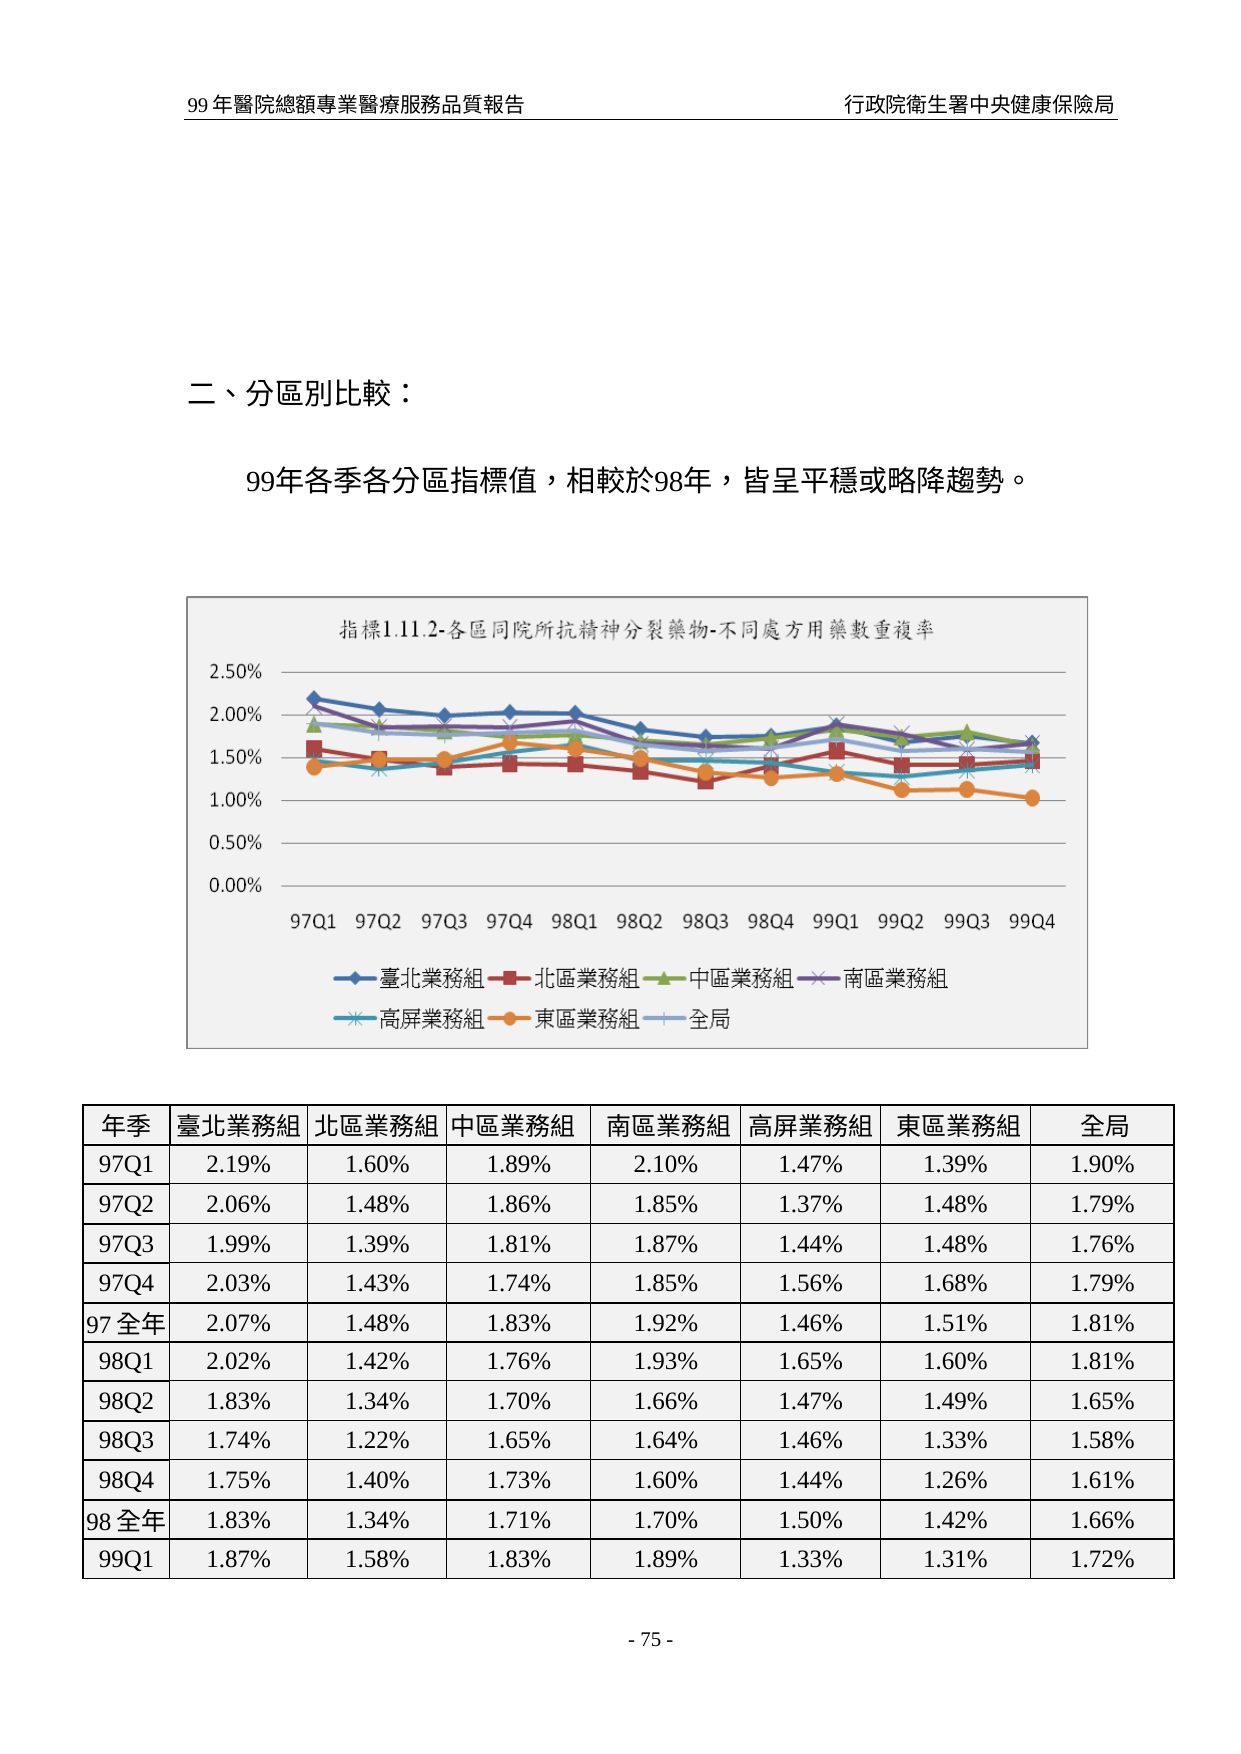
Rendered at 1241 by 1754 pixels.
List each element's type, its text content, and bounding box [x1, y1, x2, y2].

table_cell 2.10% [591, 1146, 740, 1183]
table_cell 1.99% [170, 1224, 307, 1262]
table_cell 1.33% [741, 1540, 880, 1578]
table_cell 1.58% [308, 1540, 446, 1578]
picture [185, 596, 1089, 1049]
table_header 中區業務組 [447, 1106, 590, 1143]
table_cell 1.65% [447, 1421, 590, 1459]
table_cell 97Q1 [84, 1146, 169, 1183]
table_cell 1.37% [741, 1184, 880, 1223]
table_cell 1.34% [308, 1381, 446, 1419]
table_cell 2.02% [170, 1343, 307, 1380]
table_cell 97Q4 [84, 1264, 169, 1302]
table_cell 1.51% [881, 1304, 1030, 1341]
table_cell 1.68% [881, 1263, 1030, 1302]
table_header 南區業務組 [591, 1106, 740, 1143]
table_cell 1.60% [591, 1460, 740, 1499]
table_cell 1.81% [447, 1224, 590, 1262]
text 二、分區別比較： [187, 354, 1114, 429]
table_cell 98Q2 [84, 1382, 169, 1419]
table_cell 1.22% [308, 1421, 446, 1459]
table_cell 1.70% [447, 1381, 590, 1419]
table_cell 1.71% [447, 1501, 590, 1538]
table_cell 98Q4 [84, 1461, 169, 1499]
table_cell 1.39% [308, 1224, 446, 1262]
table_header 年季 [84, 1106, 169, 1143]
table_cell 1.47% [741, 1381, 880, 1419]
table_cell 1.83% [447, 1540, 590, 1578]
table_cell 1.76% [1031, 1224, 1173, 1262]
table_cell 1.70% [591, 1501, 740, 1538]
table_header 北區業務組 [308, 1106, 446, 1143]
table_header 全局 [1031, 1106, 1173, 1143]
table_cell 1.48% [308, 1184, 446, 1223]
table_cell 1.60% [881, 1343, 1030, 1380]
table_cell 1.47% [741, 1146, 880, 1183]
table_cell 1.42% [308, 1343, 446, 1380]
table_cell 1.83% [447, 1304, 590, 1341]
table_cell 1.92% [591, 1304, 740, 1341]
table_cell 1.90% [1031, 1146, 1173, 1183]
table_cell 1.87% [170, 1540, 307, 1578]
table_cell 1.50% [741, 1501, 880, 1538]
table_cell 1.85% [591, 1184, 740, 1223]
table_cell 1.56% [741, 1263, 880, 1302]
table_cell 1.58% [1031, 1421, 1173, 1459]
table_cell 1.81% [1031, 1343, 1173, 1380]
table_cell 2.06% [170, 1184, 307, 1223]
table_cell 1.26% [881, 1460, 1030, 1499]
table_cell 1.74% [447, 1263, 590, 1302]
table_cell 1.44% [741, 1460, 880, 1499]
table_cell 1.65% [1031, 1381, 1173, 1419]
table_cell 1.93% [591, 1343, 740, 1380]
table_cell 1.43% [308, 1263, 446, 1302]
table_header 臺北業務組 [171, 1106, 307, 1143]
table_header 東區業務組 [881, 1106, 1030, 1143]
table_cell 1.48% [881, 1184, 1030, 1223]
table_cell 1.83% [170, 1381, 307, 1419]
table_cell 1.74% [170, 1421, 307, 1459]
table_cell 1.48% [308, 1304, 446, 1341]
table_cell 1.31% [881, 1540, 1030, 1578]
table_cell 1.79% [1031, 1184, 1173, 1223]
table_header 高屏業務組 [741, 1106, 880, 1143]
table_cell 98全年 [84, 1501, 169, 1538]
table_cell 1.87% [591, 1224, 740, 1262]
table_cell 1.65% [741, 1343, 880, 1380]
table_cell 2.19% [170, 1146, 307, 1183]
table_cell 1.66% [1031, 1501, 1173, 1538]
table_cell 97Q3 [84, 1225, 169, 1262]
table_cell 1.42% [881, 1501, 1030, 1538]
table_cell 1.81% [1031, 1304, 1173, 1341]
table_cell 1.86% [447, 1184, 590, 1223]
table_cell 99Q1 [84, 1540, 169, 1578]
table_cell 1.49% [881, 1381, 1030, 1419]
text 99年各季各分區指標值，相較於98年，皆呈平穩或略降趨勢。 [246, 441, 1088, 516]
table_cell 1.76% [447, 1343, 590, 1380]
table_cell 1.46% [741, 1304, 880, 1341]
table_cell 1.40% [308, 1460, 446, 1499]
table_cell 1.48% [881, 1224, 1030, 1262]
table_cell 1.64% [591, 1421, 740, 1459]
table_cell 98Q3 [84, 1422, 169, 1459]
table_cell 2.03% [170, 1263, 307, 1302]
table_cell 1.61% [1031, 1460, 1173, 1499]
table_cell 1.79% [1031, 1263, 1173, 1302]
table_cell 1.39% [881, 1146, 1030, 1183]
table_cell 1.66% [591, 1381, 740, 1419]
table_cell 1.44% [741, 1224, 880, 1262]
table_cell 1.85% [591, 1263, 740, 1302]
table_cell 1.73% [447, 1460, 590, 1499]
table_cell 1.34% [308, 1501, 446, 1538]
table_cell 1.46% [741, 1421, 880, 1459]
table_cell 97Q2 [84, 1185, 169, 1223]
table_cell 1.83% [170, 1501, 307, 1538]
table_cell 97全年 [84, 1304, 169, 1341]
table_cell 1.89% [591, 1540, 740, 1578]
table_cell 1.72% [1031, 1540, 1173, 1578]
table_cell 1.33% [881, 1421, 1030, 1459]
table_cell 1.89% [447, 1146, 590, 1183]
table_cell 2.07% [170, 1304, 307, 1341]
table_cell 1.75% [170, 1460, 307, 1499]
table_cell 1.60% [308, 1146, 446, 1183]
table_cell 98Q1 [84, 1343, 169, 1380]
